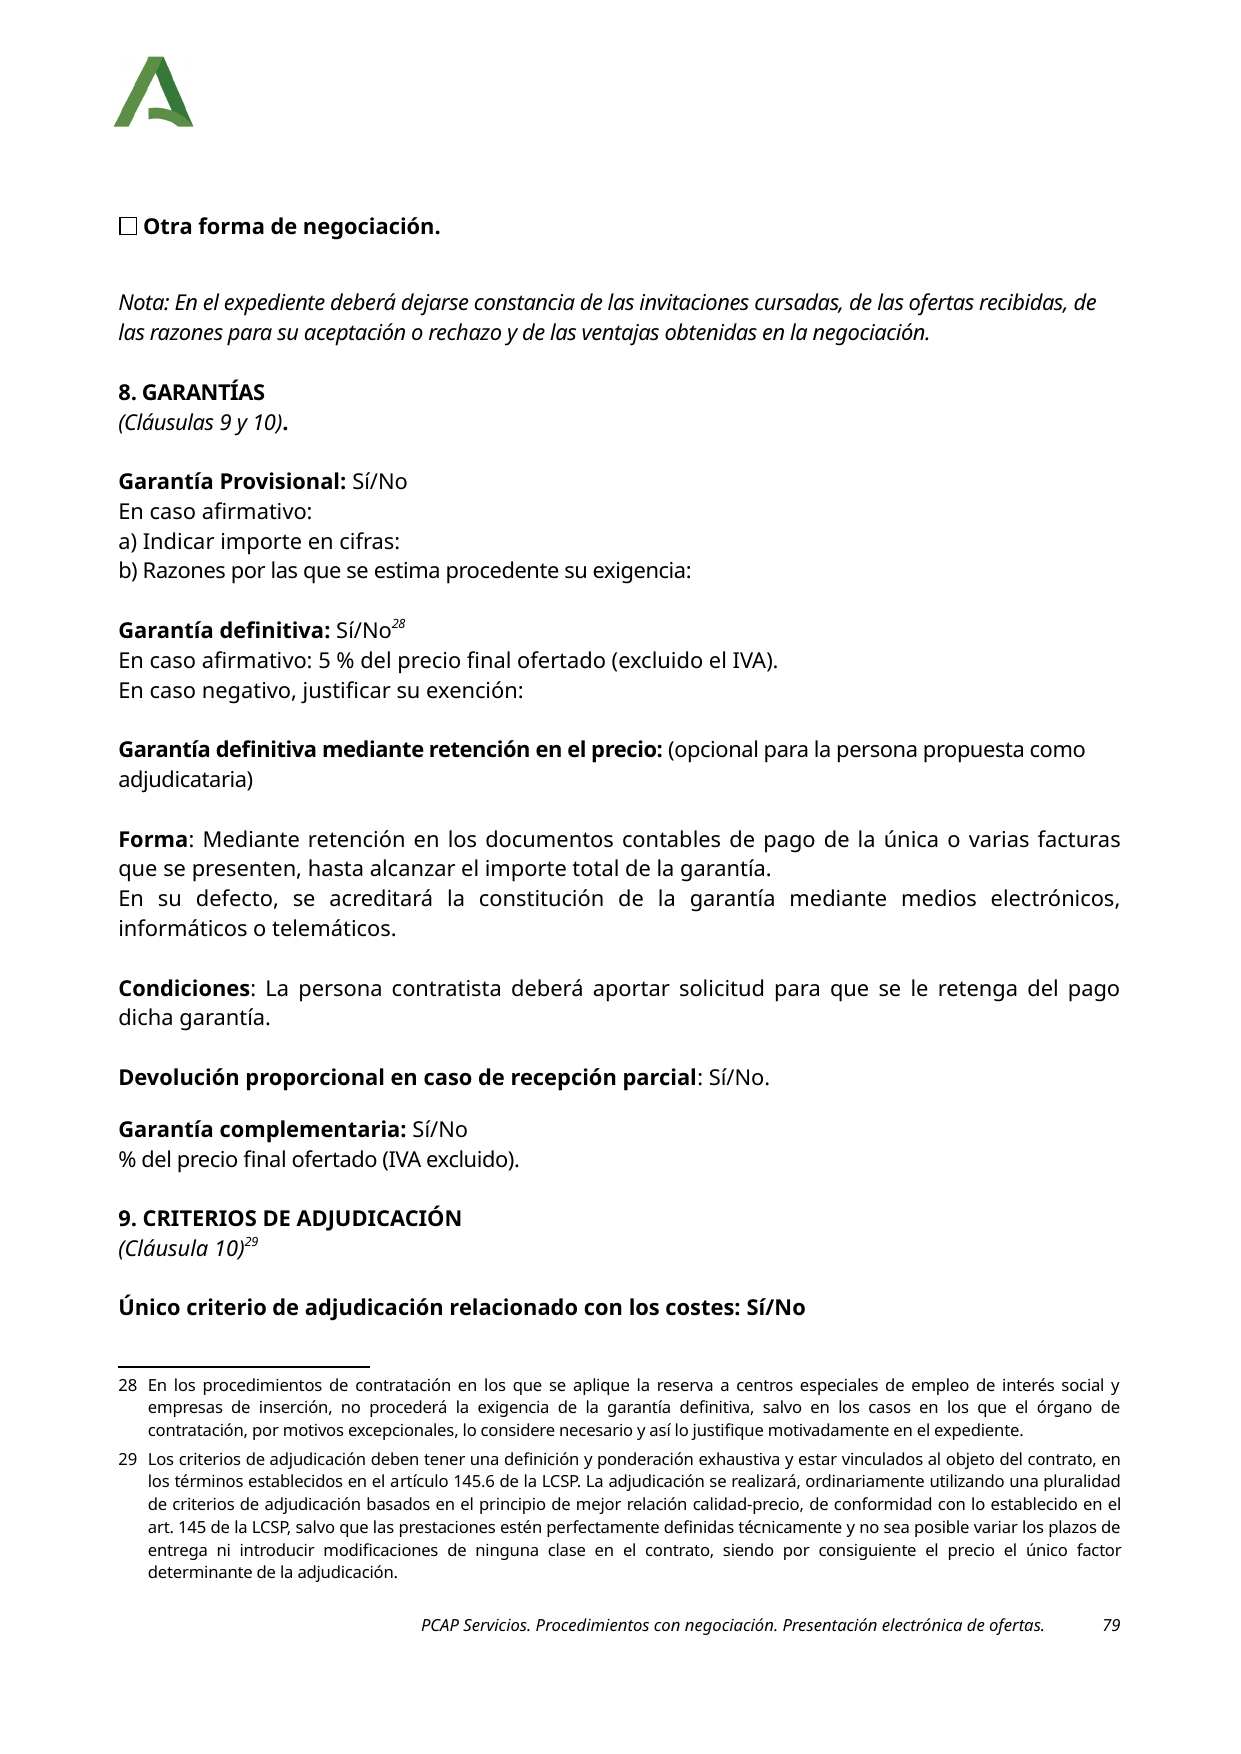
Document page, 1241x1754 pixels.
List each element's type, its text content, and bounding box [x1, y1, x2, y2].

text En caso afirmativo: 5 % del precio final ofertado (excluido el IVA). [118, 645, 1122, 675]
picture [109, 52, 198, 131]
text En caso negativo, justificar su exención: [118, 675, 1122, 704]
text Único criterio de adjudicación relacionado con los costes: Sí/No [118, 1292, 1122, 1322]
text Garantía Provisional: Sí/No [118, 466, 1122, 496]
text Otra forma de negociación. [118, 211, 1122, 241]
text En su defecto, se acreditará la constitución de la garantía mediante medios electrónicos, informáticos o telemáticos. [118, 883, 1122, 943]
text Devolución proporcional en caso de recepción parcial: Sí/No. [118, 1062, 1122, 1092]
text Nota: En el expediente deberá dejarse constancia de las invitaciones cursadas, de las ofertas recibidas, de las razones para su aceptación o rechazo y de las ventajas obtenidas en la negociación. [118, 287, 1122, 347]
text 8. GARANTÍAS [118, 377, 1122, 407]
text % del precio final ofertado (IVA excluido). [118, 1144, 1122, 1174]
text Garantía definitiva mediante retención en el precio: (opcional para la persona propuesta como adjudicataria) [118, 734, 1122, 794]
text Garantía complementaria: Sí/No [118, 1114, 1122, 1144]
text Condiciones: La persona contratista deberá aportar solicitud para que se le retenga del pago dicha garantía. [118, 973, 1122, 1032]
text 9. CRITERIOS DE ADJUDICACIÓN [118, 1203, 1122, 1233]
text (Cláusulas 9 y 10). [118, 407, 1122, 436]
text b) Razones por las que se estima procedente su exigencia: [118, 556, 1122, 585]
text En caso afirmativo: [118, 496, 1122, 526]
text Los criterios de adjudicación deben tener una definición y ponderación exhaustiva y estar vinculados al objeto del contrato, en los términos establecidos en el artículo 145.6 de la LCSP. La adjudicación se realizará, ordinariamente utilizando una pluralidad de criterios de adjudicación basados en el principio de mejor relación calidad-precio, de conformidad con lo establecido en el art. 145 de la LCSP, salvo que las prestaciones estén perfectamente definidas técnicamente y no sea posible variar los plazos de entrega ni introducir modificaciones de ninguna clase en el contrato, siendo por consiguiente el precio el único factor determinante de la adjudicación. [118, 1447, 1122, 1584]
text En los procedimientos de contratación en los que se aplique la reserva a centros especiales de empleo de interés social y empresas de inserción, no procederá la exigencia de la garantía definitiva, salvo en los casos en los que el órgano de contratación, por motivos excepcionales, lo considere necesario y así lo justifique motivadamente en el expediente. [118, 1373, 1122, 1441]
text Forma: Mediante retención en los documentos contables de pago de la única o varias facturas que se presenten, hasta alcanzar el importe total de la garantía. [118, 824, 1122, 883]
text a) Indicar importe en cifras: [118, 526, 1122, 556]
text (Cláusula 10) [118, 1233, 1122, 1262]
text Garantía definitiva: Sí/No [118, 615, 1122, 645]
